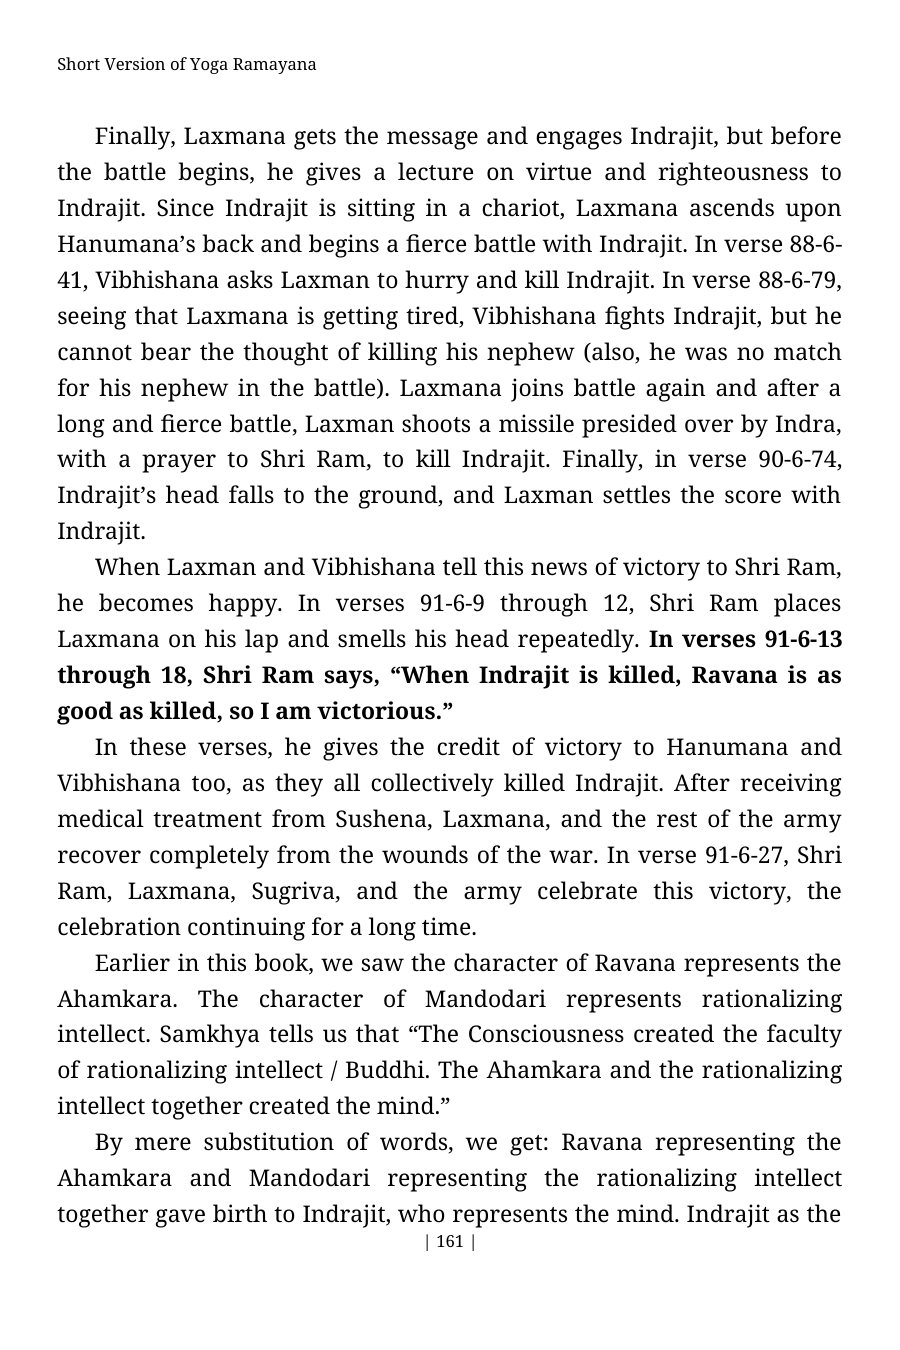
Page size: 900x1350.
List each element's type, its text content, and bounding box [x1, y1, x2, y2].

text When Laxman and Vibhishana tell this news of victory to Shri Ram, he becomes happy. In verses 91-6-9 through 12, Shri Ram places Laxmana on his lap and smells his head repeatedly. In verses 91-6-13 through 18, Shri Ram says, “When Indrajit is killed, Ravana is as good as killed, so I am victorious.” [57, 551, 843, 726]
text By mere substitution of words, we get: Ravana representing the Ahamkara and Mandodari representing the rationalizing intellect together gave birth to Indrajit, who represents the mind. Indrajit as the [57, 1126, 843, 1229]
text Earlier in this book, we saw the character of Ravana represents the Ahamkara. The character of Mandodari represents rationalizing intellect. Samkhya tells us that “The Consciousness created the faculty of rationalizing intellect / Buddhi. The Ahamkara and the rationalizing intellect together created the mind.” [57, 947, 843, 1122]
text In these verses, he gives the credit of victory to Hanumana and Vibhishana too, as they all collectively killed Indrajit. After receiving medical treatment from Sushena, Laxmana, and the rest of the army recover completely from the wounds of the war. In verse 91-6-27, Shri Ram, Laxmana, Sugriva, and the army celebrate this victory, the celebration continuing for a long time. [57, 731, 843, 942]
text Finally, Laxmana gets the message and engages Indrajit, but before the battle begins, he gives a lecture on virtue and righteousness to Indrajit. Since Indrajit is sitting in a chariot, Laxmana ascends upon Hanumana’s back and begins a fierce battle with Indrajit. In verse 88-6-41, Vibhishana asks Laxman to hurry and kill Indrajit. In verse 88-6-79, seeing that Laxmana is getting tired, Vibhishana fights Indrajit, but he cannot bear the thought of killing his nephew (also, he was no match for his nephew in the battle). Laxmana joins battle again and after a long and fierce battle, Laxman shoots a missile presided over by Indra, with a prayer to Shri Ram, to kill Indrajit. Finally, in verse 90-6-74, Indrajit’s head falls to the ground, and Laxman settles the score with Indrajit. [57, 120, 843, 547]
